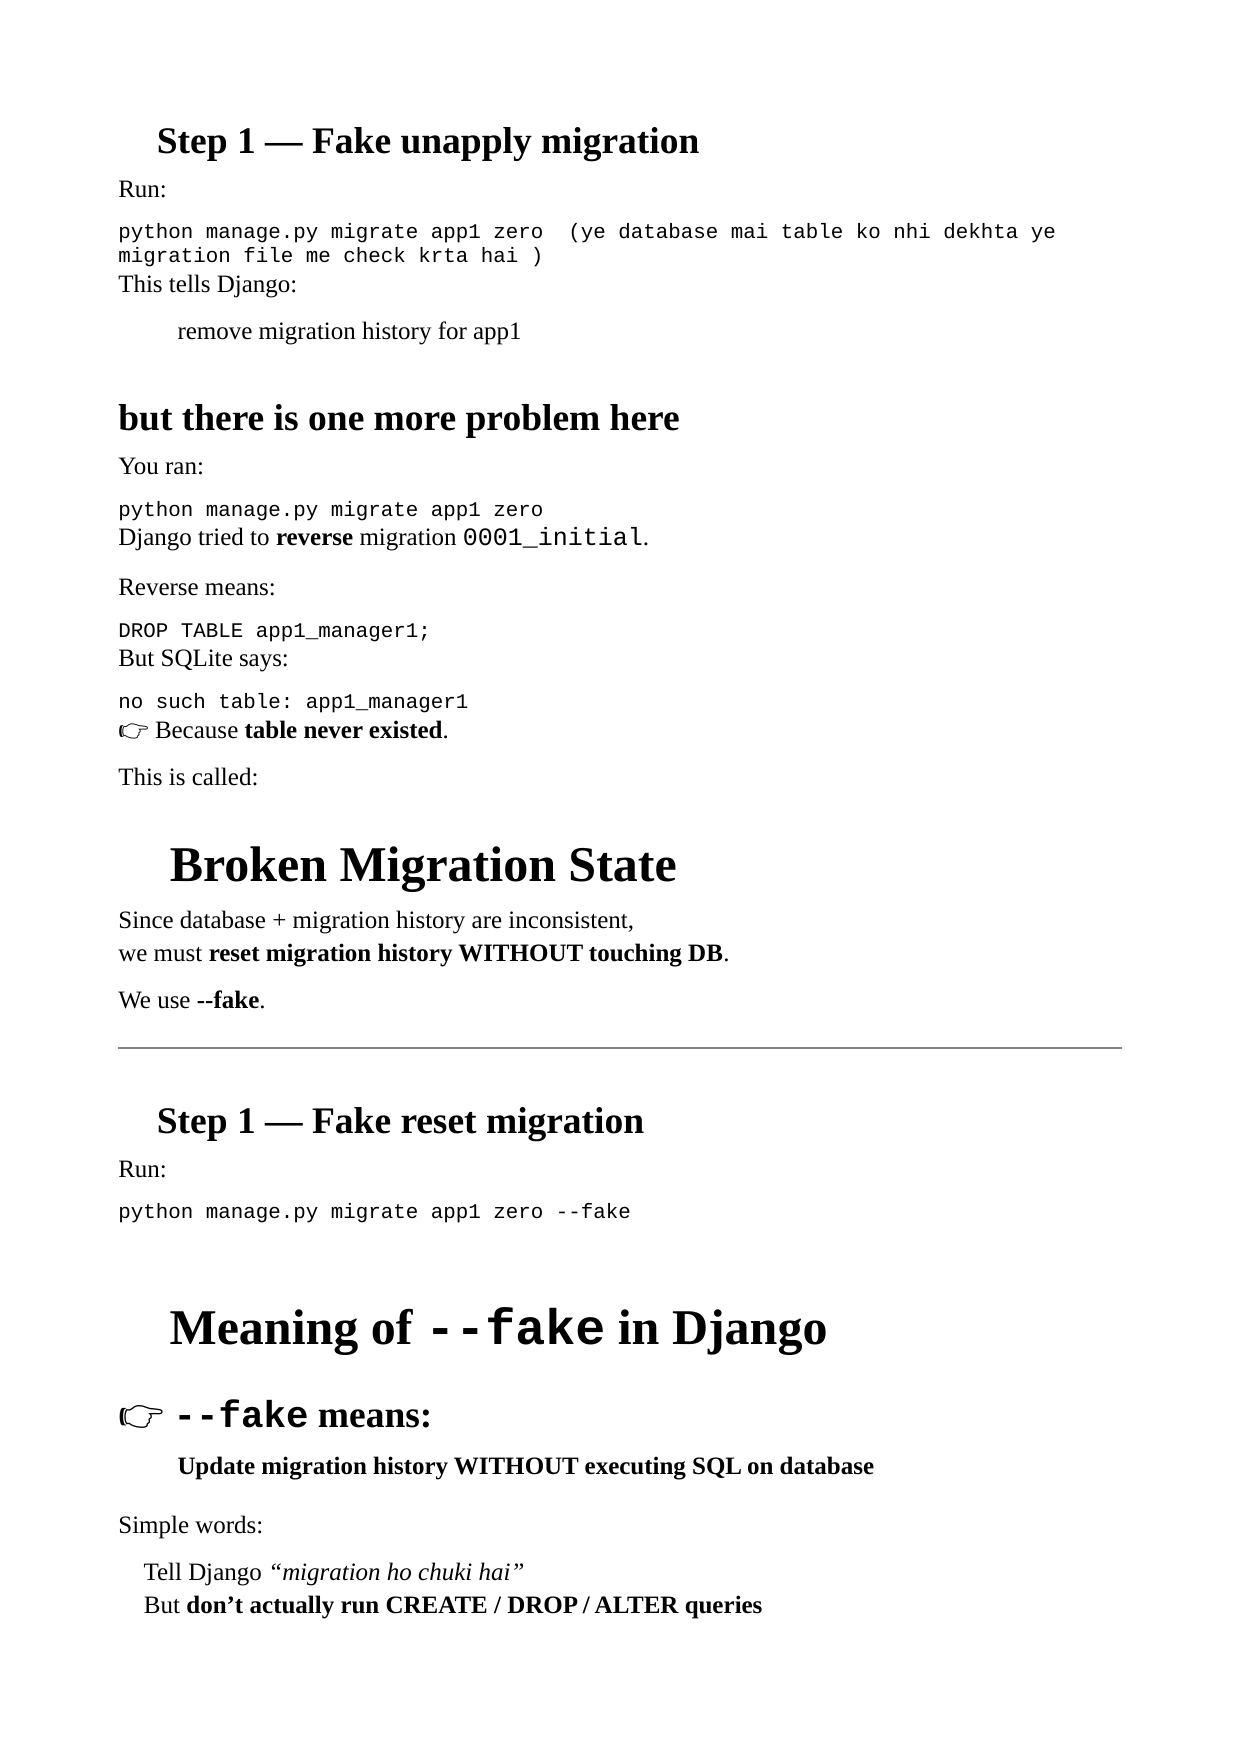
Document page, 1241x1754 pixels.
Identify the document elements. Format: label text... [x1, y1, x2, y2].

text DROP TABLE app1_manager1; [118, 620, 1122, 643]
subtitle but there is one more problem here [118, 395, 1122, 438]
text 👉 Because table never existed. [118, 715, 1122, 743]
text python manage.py migrate app1 zero [118, 498, 1122, 522]
text This is called: [118, 762, 1122, 791]
subtitle ✅ Step 1 — Fake unapply migration [118, 118, 1122, 161]
text This tells Django: [118, 269, 1122, 297]
text Run: [118, 1154, 1122, 1183]
subtitle ✅ Step 1 — Fake reset migration [118, 1098, 1122, 1141]
text We use --fake. [118, 986, 1122, 1014]
text python manage.py migrate app1 zero (ye database mai table ko nhi dekhta ye migration file me check krta hai ) [118, 221, 1122, 269]
subtitle ✅ Meaning of --fake in Django [118, 1298, 1122, 1359]
text no such table: app1_manager1 [118, 691, 1122, 715]
text python manage.py migrate app1 zero --fake [118, 1201, 1122, 1225]
text Django tried to reverse migration 0001_initial. [118, 522, 1122, 553]
subtitle ✅ Broken Migration State [118, 835, 1122, 892]
text Simple words: [118, 1510, 1122, 1538]
text remove migration history for app1 [177, 316, 1063, 345]
subtitle 👉 --fake means: [118, 1393, 1122, 1439]
text Since database + migration history are inconsistent, we must reset migration history WITHOUT touching DB. [118, 905, 1122, 967]
text Run: [118, 174, 1122, 202]
text ✅ Tell Django “migration ho chuki hai” ❌ But don’t actually run CREATE / DROP / ALTER queries [118, 1557, 1122, 1619]
text But SQLite says: [118, 643, 1122, 672]
text Reverse means: [118, 572, 1122, 601]
text Update migration history WITHOUT executing SQL on database [177, 1451, 1063, 1480]
text You ran: [118, 451, 1122, 480]
